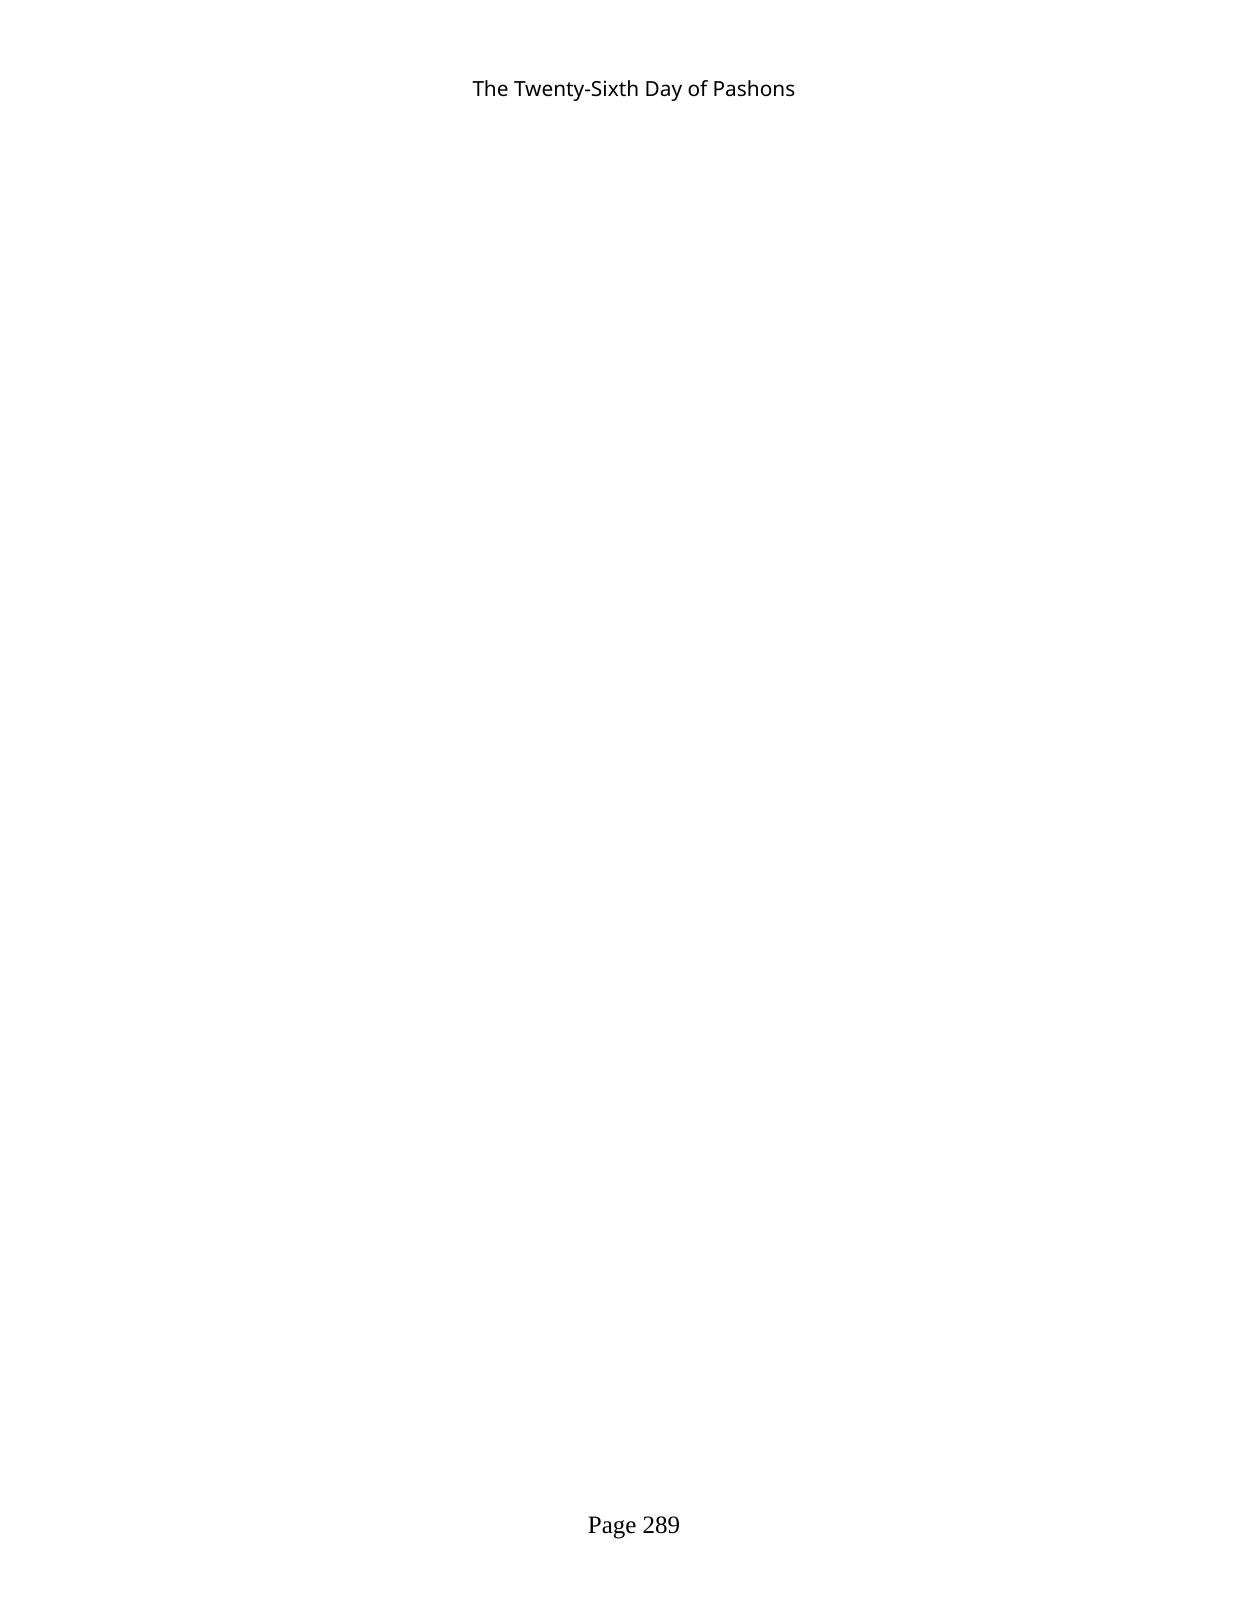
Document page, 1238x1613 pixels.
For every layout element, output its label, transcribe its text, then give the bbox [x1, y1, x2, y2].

text The Twenty-Sixth Day of Pashons [102, 74, 1165, 102]
